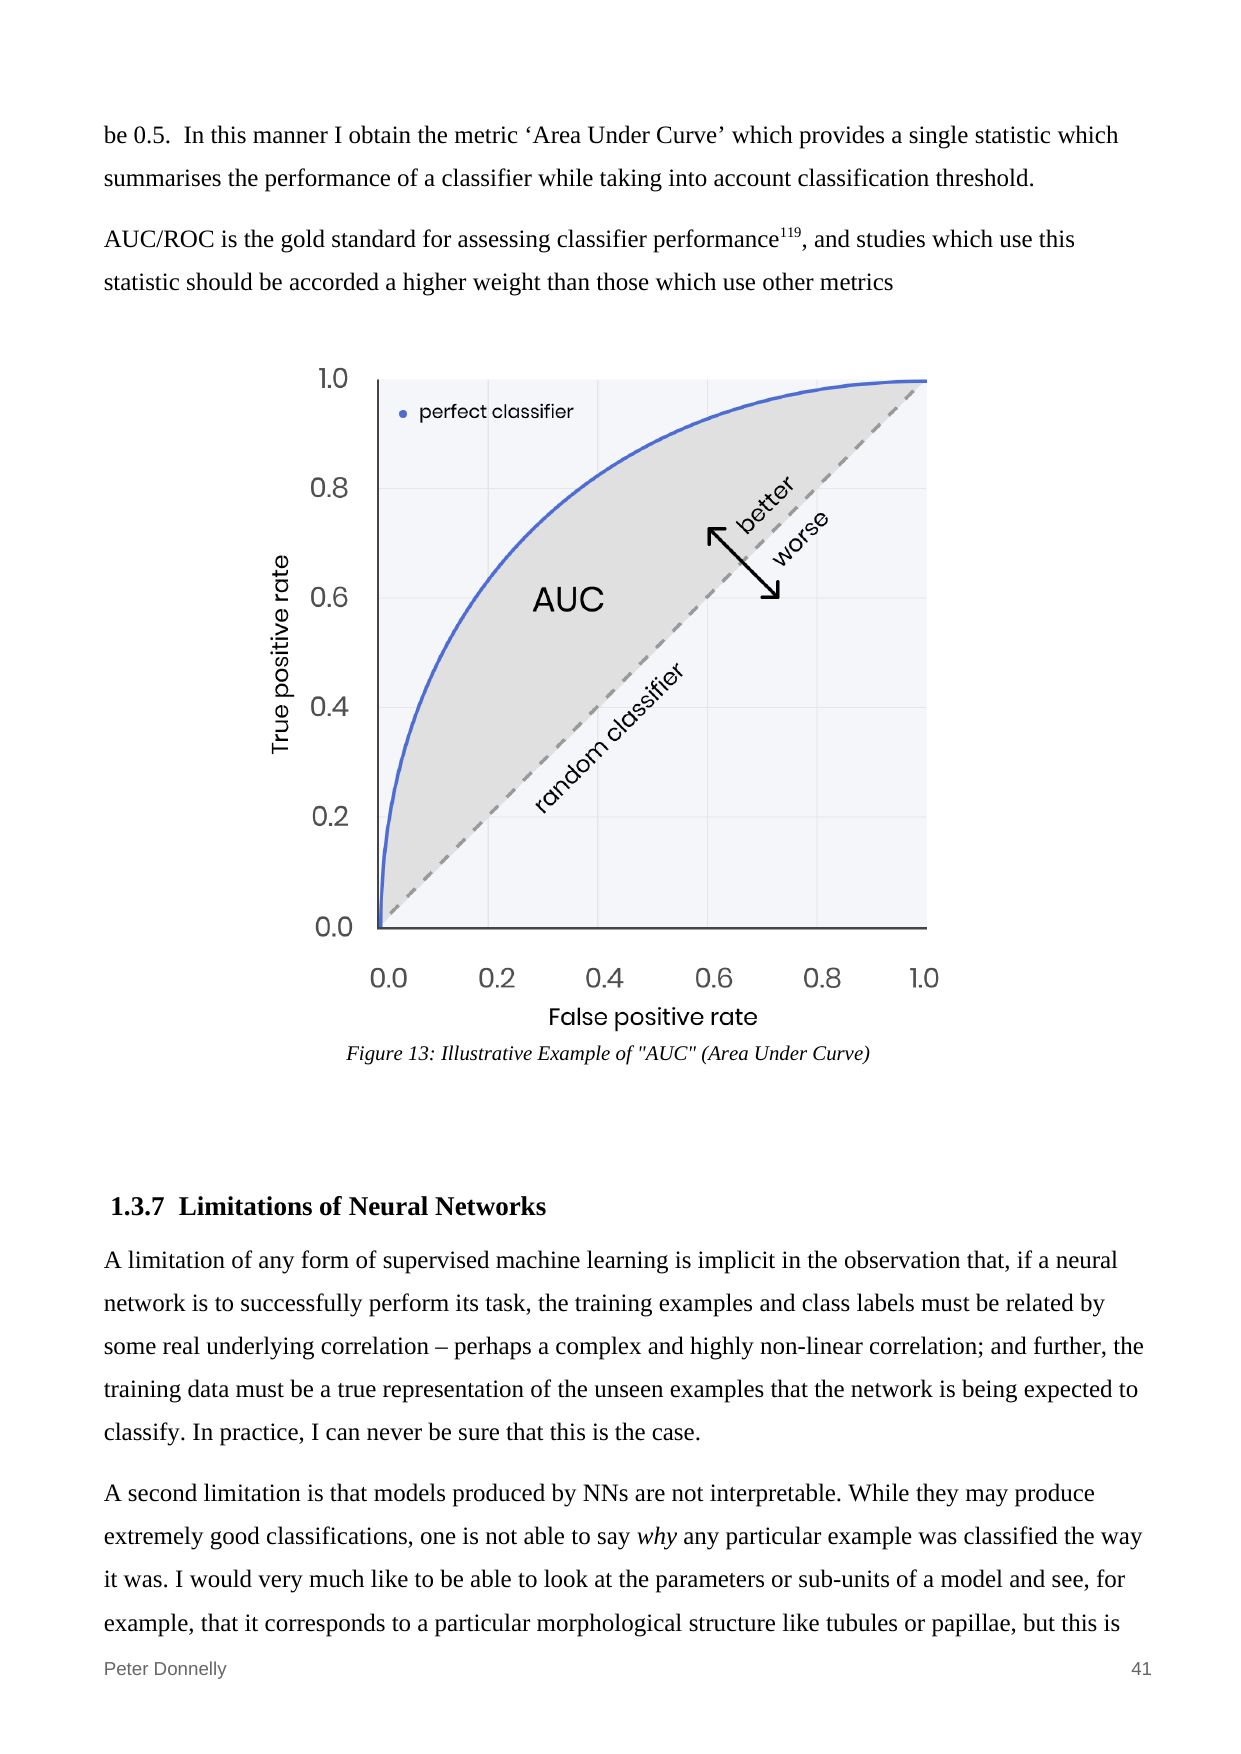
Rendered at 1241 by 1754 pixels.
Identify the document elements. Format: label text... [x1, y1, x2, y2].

text A second limitation is that models produced by NNs are not interpretable. While they may produce extremely good classifications, one is not able to say why any particular example was classified the way it was. I would very much like to be able to look at the parameters or sub-units of a model and see, for example, that it corresponds to a particular morphological structure like tubules or papillae, but this is [103, 1478, 1146, 1636]
subtitle Limitations of Neural Networks [103, 1190, 1146, 1221]
text be 0.5. In this manner I obtain the metric ‘Area Under Curve’ which provides a single statistic which summarises the performance of a classifier while taking into account classification threshold. [103, 120, 1146, 192]
text A limitation of any form of supervised machine learning is implicit in the observation that, if a neural network is to successfully perform its task, the training examples and class labels must be related by some real underlying correlation – perhaps a complex and highly non-linear correlation; and further, the training data must be a true representation of the unseen examples that the network is being expected to classify. In practice, I can never be sure that this is the case. [103, 1245, 1146, 1446]
picture [260, 356, 956, 1041]
text Figure 13: Illustrative Example of "AUC" (Area Under Curve) [261, 1041, 956, 1065]
text AUC/ROC is the gold standard for assessing classifier performance, and studies which use this statistic should be accorded a higher weight than those which use other metrics [103, 224, 1146, 296]
